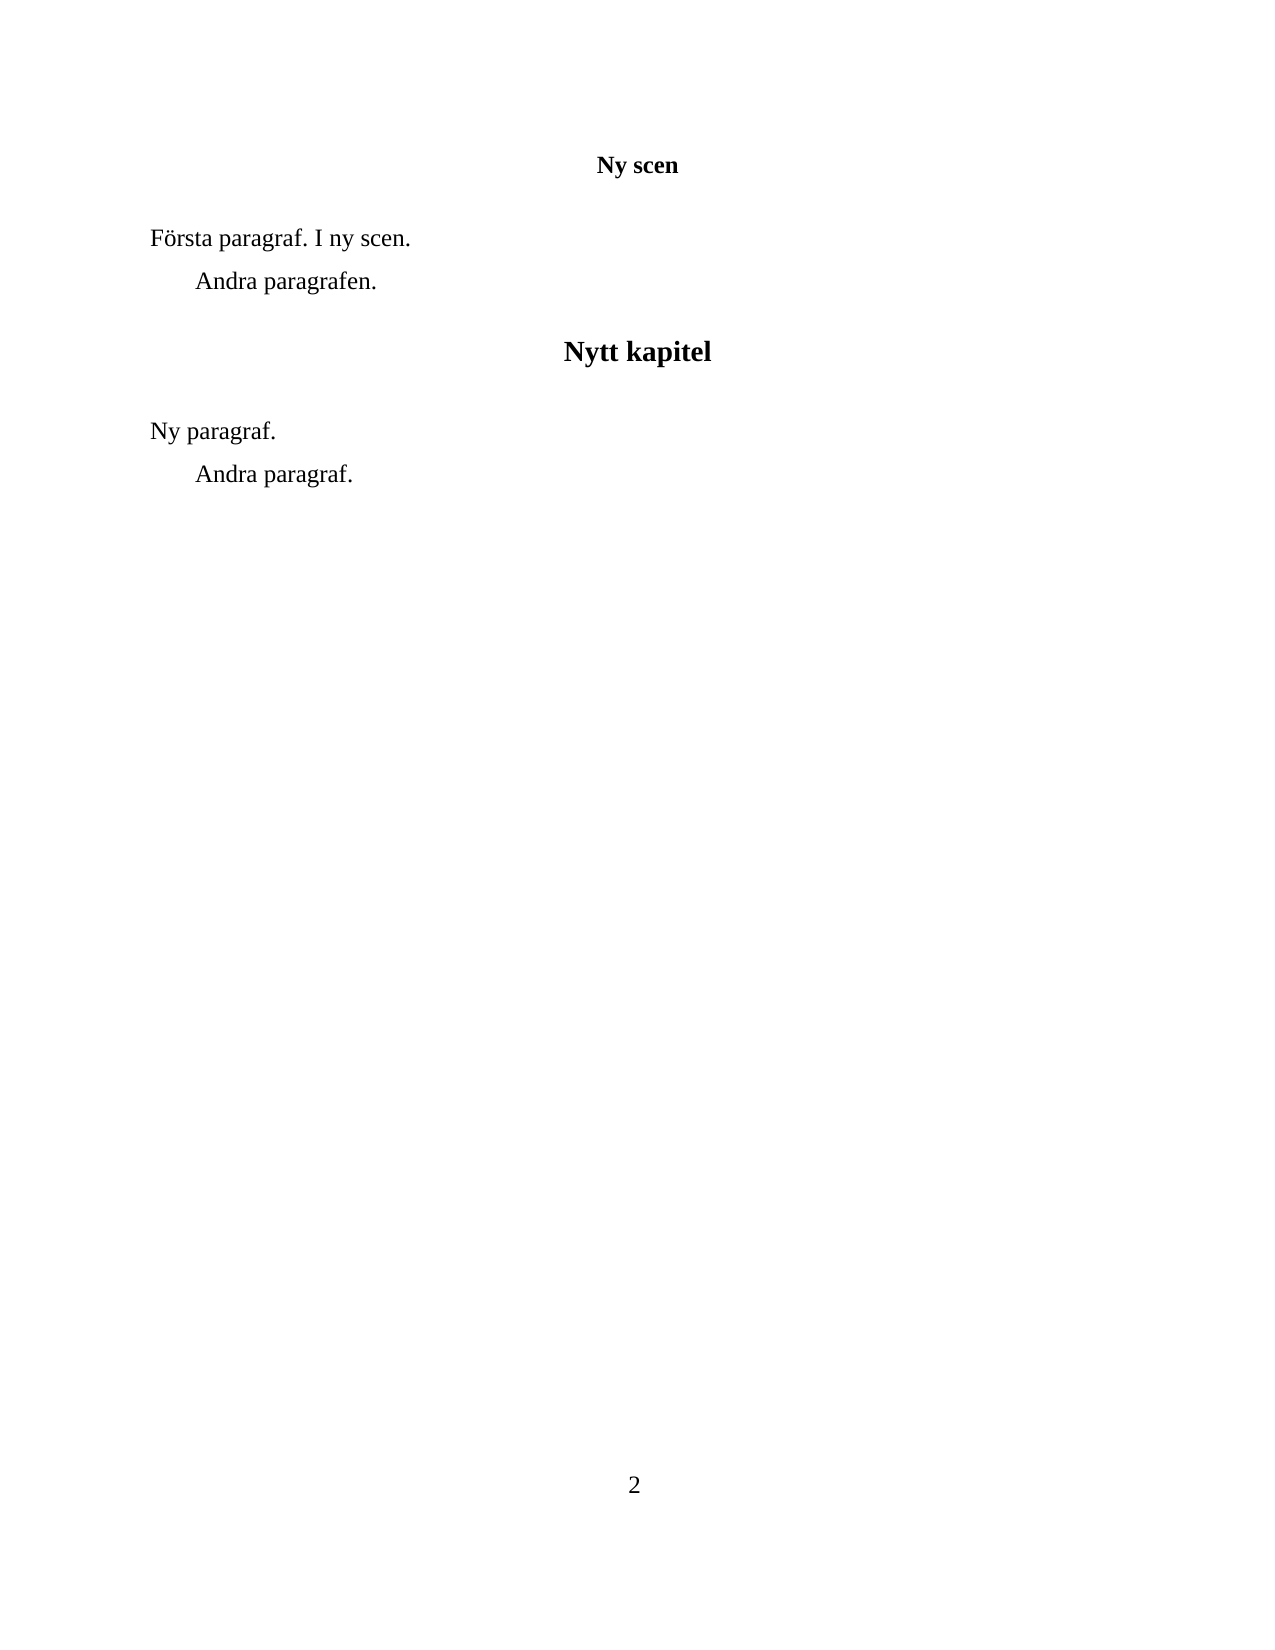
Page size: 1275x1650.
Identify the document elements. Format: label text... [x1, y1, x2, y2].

text Första paragraf. I ny scen. [150, 223, 1125, 252]
subtitle Ny scen [150, 150, 1125, 178]
text Andra paragraf. [150, 459, 1125, 488]
text Andra paragrafen. [150, 266, 1125, 295]
subtitle Nytt kapitel [150, 334, 1125, 368]
text Ny paragraf. [150, 416, 1125, 445]
